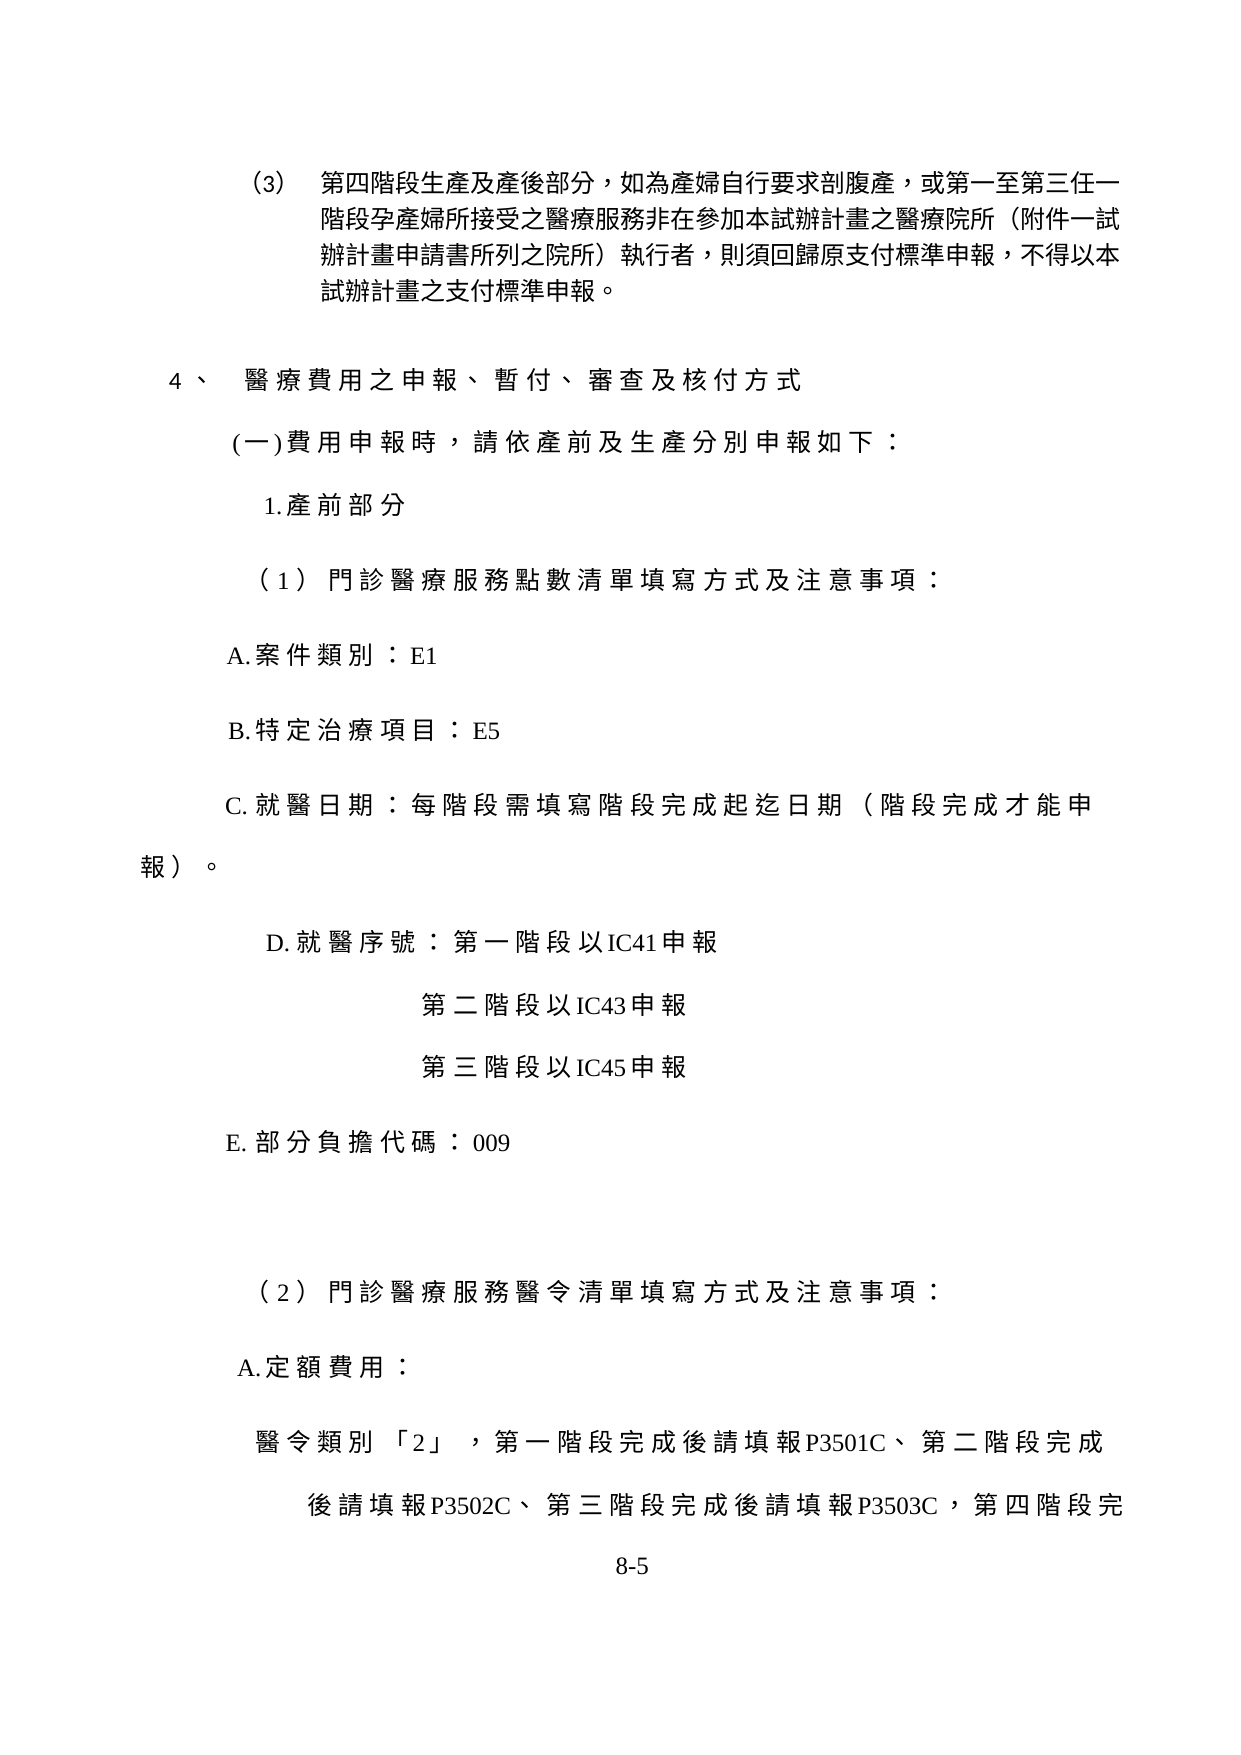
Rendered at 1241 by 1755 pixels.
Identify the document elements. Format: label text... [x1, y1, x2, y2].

text D.就醫序號：第一階段以IC41申報 第二階段以IC43申報 第三階段以IC45申報 [262, 899, 1127, 1087]
text （2）門診醫療服務醫令清單填寫方式及注意事項： [237, 1249, 1127, 1312]
text （1）門診醫療服務點數清單填寫方式及注意事項： [237, 537, 1127, 599]
text 醫令類別「2」，第一階段完成後請填報P3501C、第二階段完成後請填報P3502C、第三階段完成後請填報P3503C，第四階段完 [196, 1399, 1127, 1524]
list 醫療費用之申報、暫付、審查及核付方式 [167, 337, 1127, 399]
text E.部分負擔代碼：009 [137, 1099, 1127, 1162]
list 第四階段生產及產後部分，如為產婦自行要求剖腹產，或第一至第三任一階段孕產婦所接受之醫療服務非在參加本試辦計畫之醫療院所（附件一試辦計畫申請書所列之院所）執行者，則須回歸原支付標準申報，不得以本試辦計畫之支付標準申報。 [237, 163, 1127, 308]
text (一)費用申報時，請依產前及生產分別申報如下： [231, 399, 1127, 462]
text A.定額費用： [196, 1324, 1127, 1387]
text 1.產前部分 [212, 462, 1127, 524]
text B.特定治療項目：E5 [187, 687, 1127, 749]
text C.就醫日期：每階段需填寫階段完成起迄日期（階段完成才能申報）。 [137, 762, 1127, 887]
text A.案件類別：E1 [187, 612, 1127, 674]
